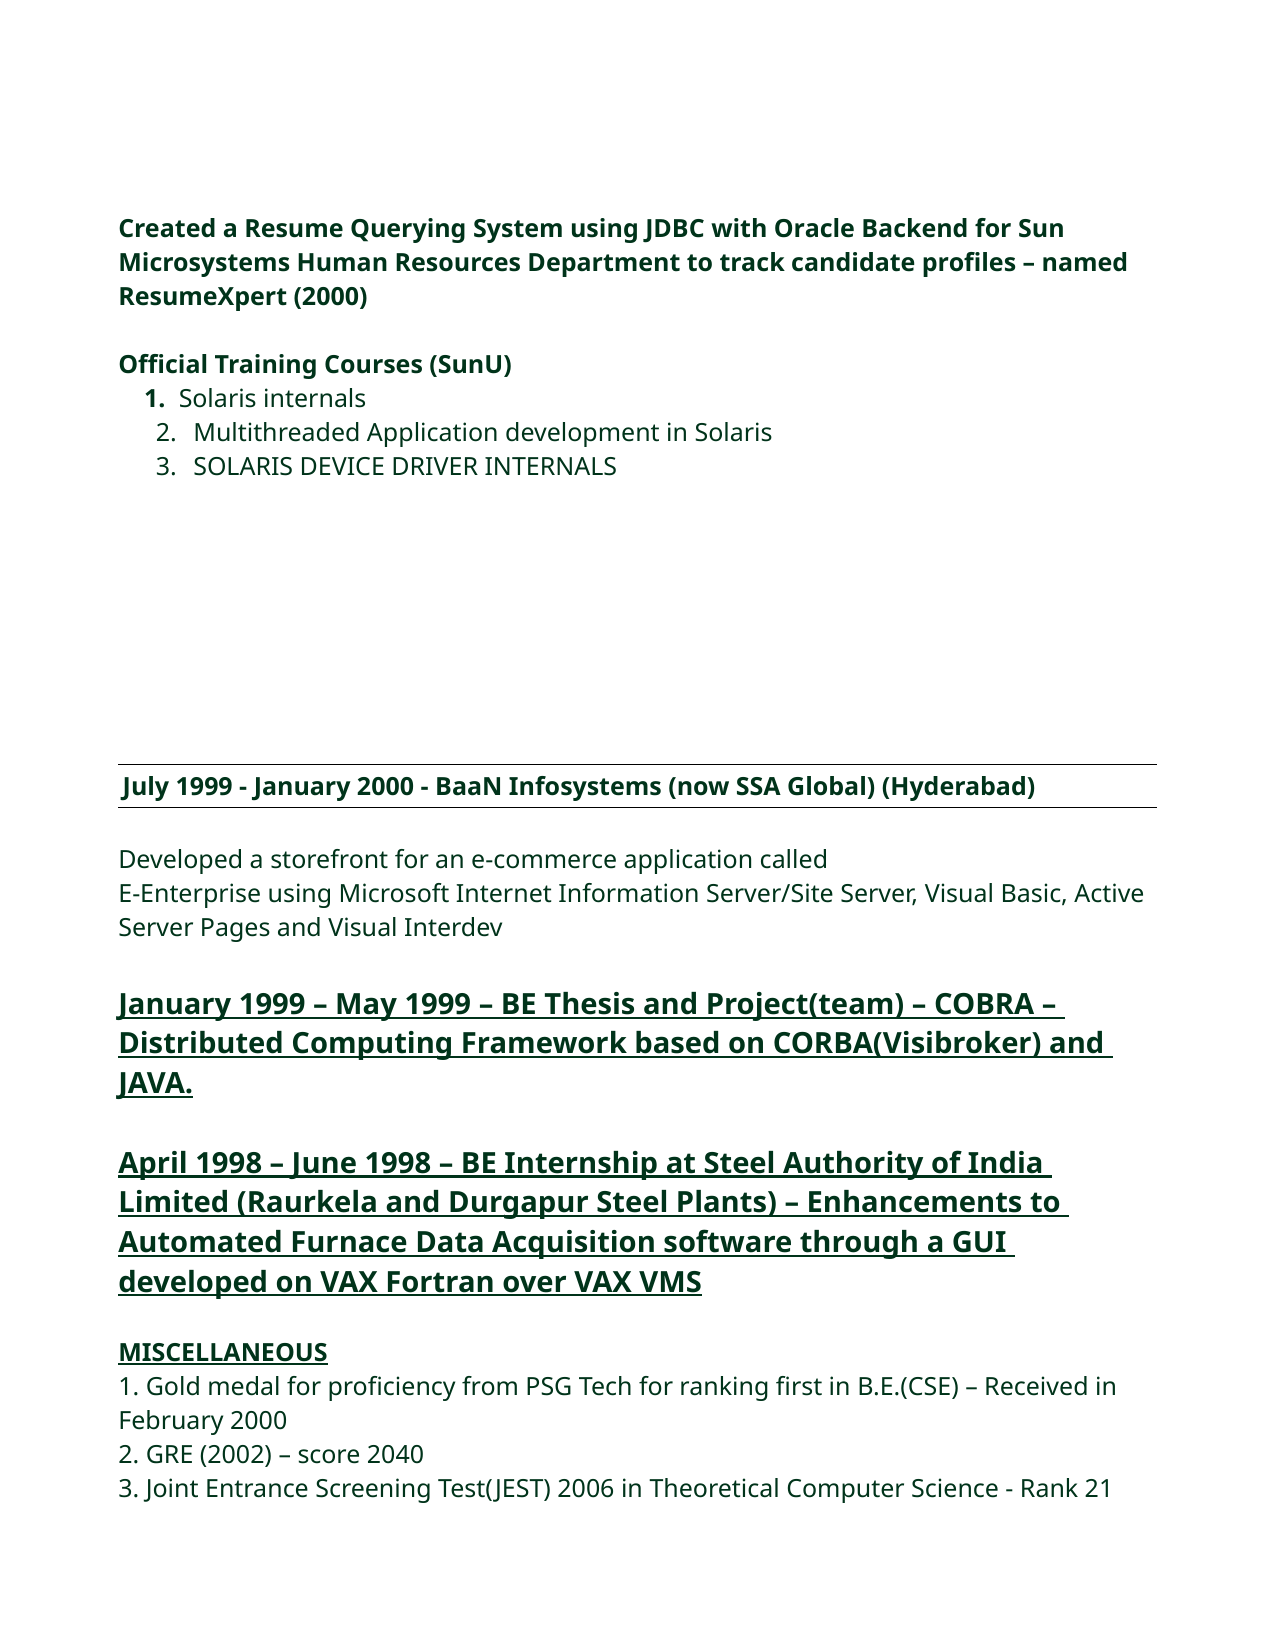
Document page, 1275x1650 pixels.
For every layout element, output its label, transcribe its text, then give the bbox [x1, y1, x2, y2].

list SOLARIS DEVICE DRIVER INTERNALS [156, 449, 1157, 483]
text Created a Resume Querying System using JDBC with Oracle Backend for Sun Microsystems Human Resources Department to track candidate profiles – named ResumeXpert (2000) [118, 210, 1157, 313]
text January 1999 – May 1999 – BE Thesis and Project(team) – COBRA – Distributed Computing Framework based on CORBA(Visibroker) and JAVA. [118, 983, 1157, 1102]
text July 1999 - January 2000 - BaaN Infosystems (now SSA Global) (Hyderabad) [118, 765, 1157, 807]
text Official Training Courses (SunU) [118, 347, 1157, 381]
text MISCELLANEOUS [118, 1335, 1157, 1369]
text 1. Solaris internals [118, 381, 1157, 415]
text E-Enterprise using Microsoft Internet Information Server/Site Server, Visual Basic, Active Server Pages and Visual Interdev [118, 875, 1157, 943]
text Developed a storefront for an e-commerce application called [118, 841, 1157, 875]
text 2. GRE (2002) – score 2040 [118, 1437, 1157, 1471]
text 3. Joint Entrance Screening Test(JEST) 2006 in Theoretical Computer Science - Rank 21 [118, 1471, 1157, 1505]
text 1. Gold medal for proficiency from PSG Tech for ranking first in B.E.(CSE) – Received in February 2000 [118, 1369, 1157, 1437]
list Multithreaded Application development in Solaris [156, 415, 1157, 449]
text April 1998 – June 1998 – BE Internship at Steel Authority of India Limited (Raurkela and Durgapur Steel Plants) – Enhancements to Automated Furnace Data Acquisition software through a GUI developed on VAX Fortran over VAX VMS [118, 1142, 1157, 1301]
